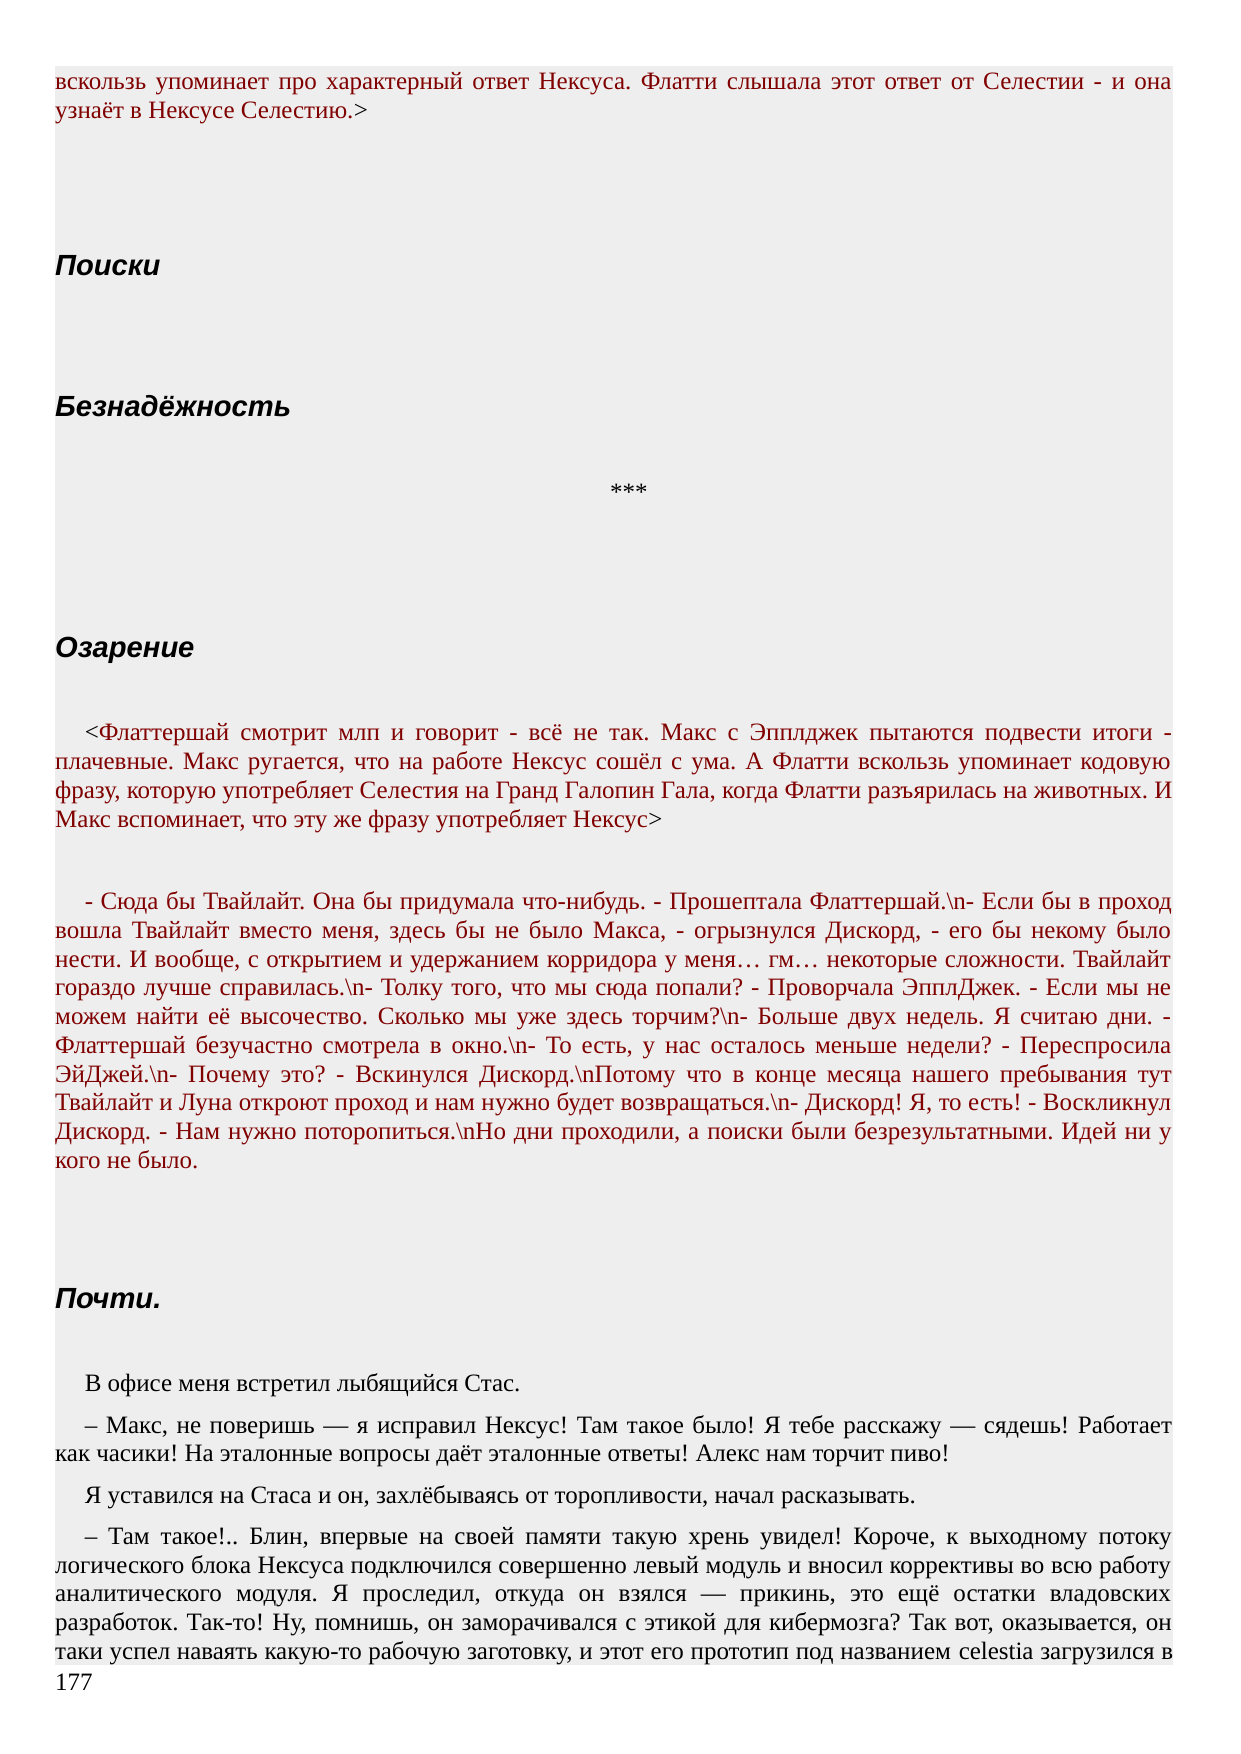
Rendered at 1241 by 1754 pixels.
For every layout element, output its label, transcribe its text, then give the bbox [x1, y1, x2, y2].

subtitle Поиски [55, 248, 1173, 282]
text вскользь упоминает про характерный ответ Нексуса. Флатти слышала этот ответ от Селестии - и она узнаёт в Нексусе Селестию.> [55, 66, 1173, 123]
text <Флаттершай смотрит млп и говорит - всё не так. Макс с Эпплджек пытаются подвести итоги - плачевные. Макс ругается, что на работе Нексус сошёл с ума. А Флатти вскользь упоминает кодовую фразу, которую употребляет Селестия на Гранд Галопин Гала, когда Флатти разъярилась на животных. И Макс вспоминает, что эту же фразу употребляет Нексус> [55, 717, 1173, 832]
subtitle Почти. [55, 1281, 1173, 1315]
text – Там такое!.. Блин, впервые на своей памяти такую хрень увидел! Короче, к выходному потоку логического блока Нексуса подключился совершенно левый модуль и вносил коррективы во всю работу аналитического модуля. Я проследил, откуда он взялся — прикинь, это ещё остатки владовских разработок. Так-то! Ну, помнишь, он заморачивался с этикой для кибермозга? Так вот, оказывается, он таки успел наваять какую-то рабочую заготовку, и этот его прототип под названием celestia загрузился в [55, 1521, 1173, 1665]
subtitle Озарение [55, 630, 1173, 664]
text – Макс, не поверишь — я исправил Нексус! Там такое было! Я тебе расскажу — сядешь! Работает как часики! На эталонные вопросы даёт эталонные ответы! Алекс нам торчит пиво! [55, 1410, 1173, 1467]
text Я уставился на Стаса и он, захлёбываясь от торопливости, начал расказывать. [55, 1480, 1173, 1508]
text - Сюда бы Твайлайт. Она бы придумала что-нибудь. - Прошептала Флаттершай.\n- Если бы в проход вошла Твайлайт вместо меня, здесь бы не было Макса, - огрызнулся Дискорд, - его бы некому было нести. И вообще, с открытием и удержанием корридора у меня… гм… некоторые сложности. Твайлайт гораздо лучше справилась.\n- Толку того, что мы сюда попали? - Проворчала ЭпплДжек. - Если мы не можем найти её высочество. Сколько мы уже здесь торчим?\n- Больше двух недель. Я считаю дни. - Флаттершай безучастно смотрела в окно.\n- То есть, у нас осталось меньше недели? - Переспросила ЭйДжей.\n- Почему это? - Вскинулся Дискорд.\nПотому что в конце месяца нашего пребывания тут Твайлайт и Луна откроют проход и нам нужно будет возвращаться.\n- Дискорд! Я, то есть! - Воскликнул Дискорд. - Нам нужно поторопиться.\nНо дни проходили, а поиски были безрезультатными. Идей ни у кого не было. [55, 886, 1173, 1174]
text *** [55, 477, 1173, 505]
subtitle Безнадёжность [55, 389, 1173, 423]
text В офисе меня встретил лыбящийся Стас. [55, 1368, 1173, 1397]
